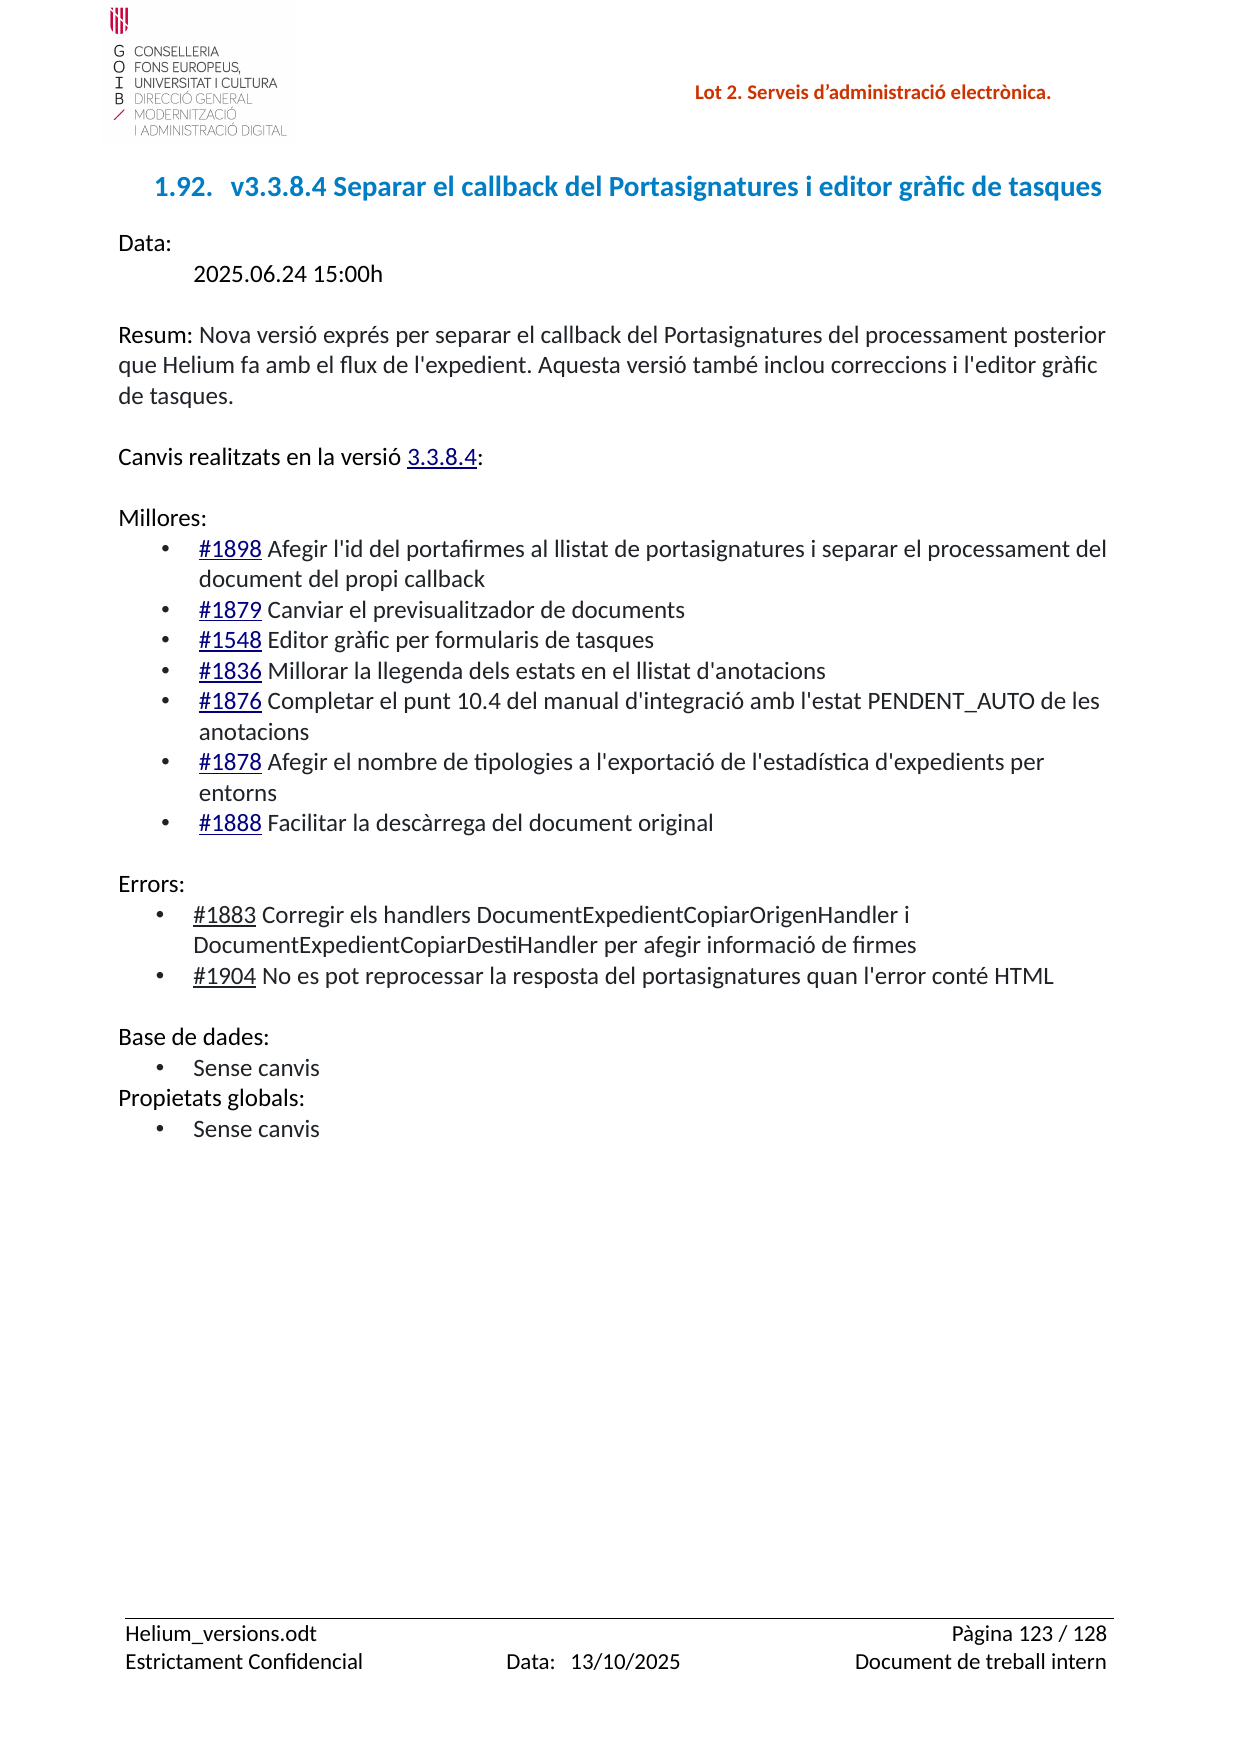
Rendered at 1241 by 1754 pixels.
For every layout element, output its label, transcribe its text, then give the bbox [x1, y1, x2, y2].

text Base de dades: [118, 1021, 1122, 1052]
list #1548 Editor gràfic per formularis de tasques [161, 624, 1122, 655]
list #1876 Completar el punt 10.4 del manual d'integració amb l'estat PENDENT_AUTO de les anotacions [161, 685, 1122, 746]
subtitle v3.3.8.4 Separar el callback del Portasignatures i editor gràfic de tasques [153, 168, 1122, 204]
list #1883 Corregir els handlers DocumentExpedientCopiarOrigenHandler i DocumentExpedientCopiarDestiHandler per afegir informació de firmes [156, 899, 1122, 960]
text Data: [118, 228, 1122, 258]
text Millores: [118, 502, 1122, 533]
text Resum: Nova versió exprés per separar el callback del Portasignatures del processament posterior que Helium fa amb el flux de l'expedient. Aquesta versió també inclou correccions i l'editor gràfic de tasques. [118, 319, 1122, 411]
text Canvis realitzats en la versió 3.3.8.4: [118, 441, 1122, 472]
text 2025.06.24 15:00h [118, 258, 1122, 289]
list Sense canvis [156, 1113, 1122, 1143]
list #1904 No es pot reprocessar la resposta del portasignatures quan l'error conté HTML [156, 960, 1122, 991]
list #1898 Afegir l'id del portafirmes al llistat de portasignatures i separar el processament del document del propi callback [161, 533, 1122, 594]
list #1888 Facilitar la descàrrega del document original [161, 807, 1122, 838]
list Sense canvis [156, 1052, 1122, 1082]
list #1879 Canviar el previsualitzador de documents [161, 594, 1122, 624]
text Errors: [118, 868, 1122, 899]
list #1836 Millorar la llegenda dels estats en el llistat d'anotacions [161, 655, 1122, 685]
text Propietats globals: [118, 1082, 1122, 1113]
picture [100, 0, 297, 144]
list #1878 Afegir el nombre de tipologies a l'exportació de l'estadística d'expedients per entorns [161, 746, 1122, 807]
